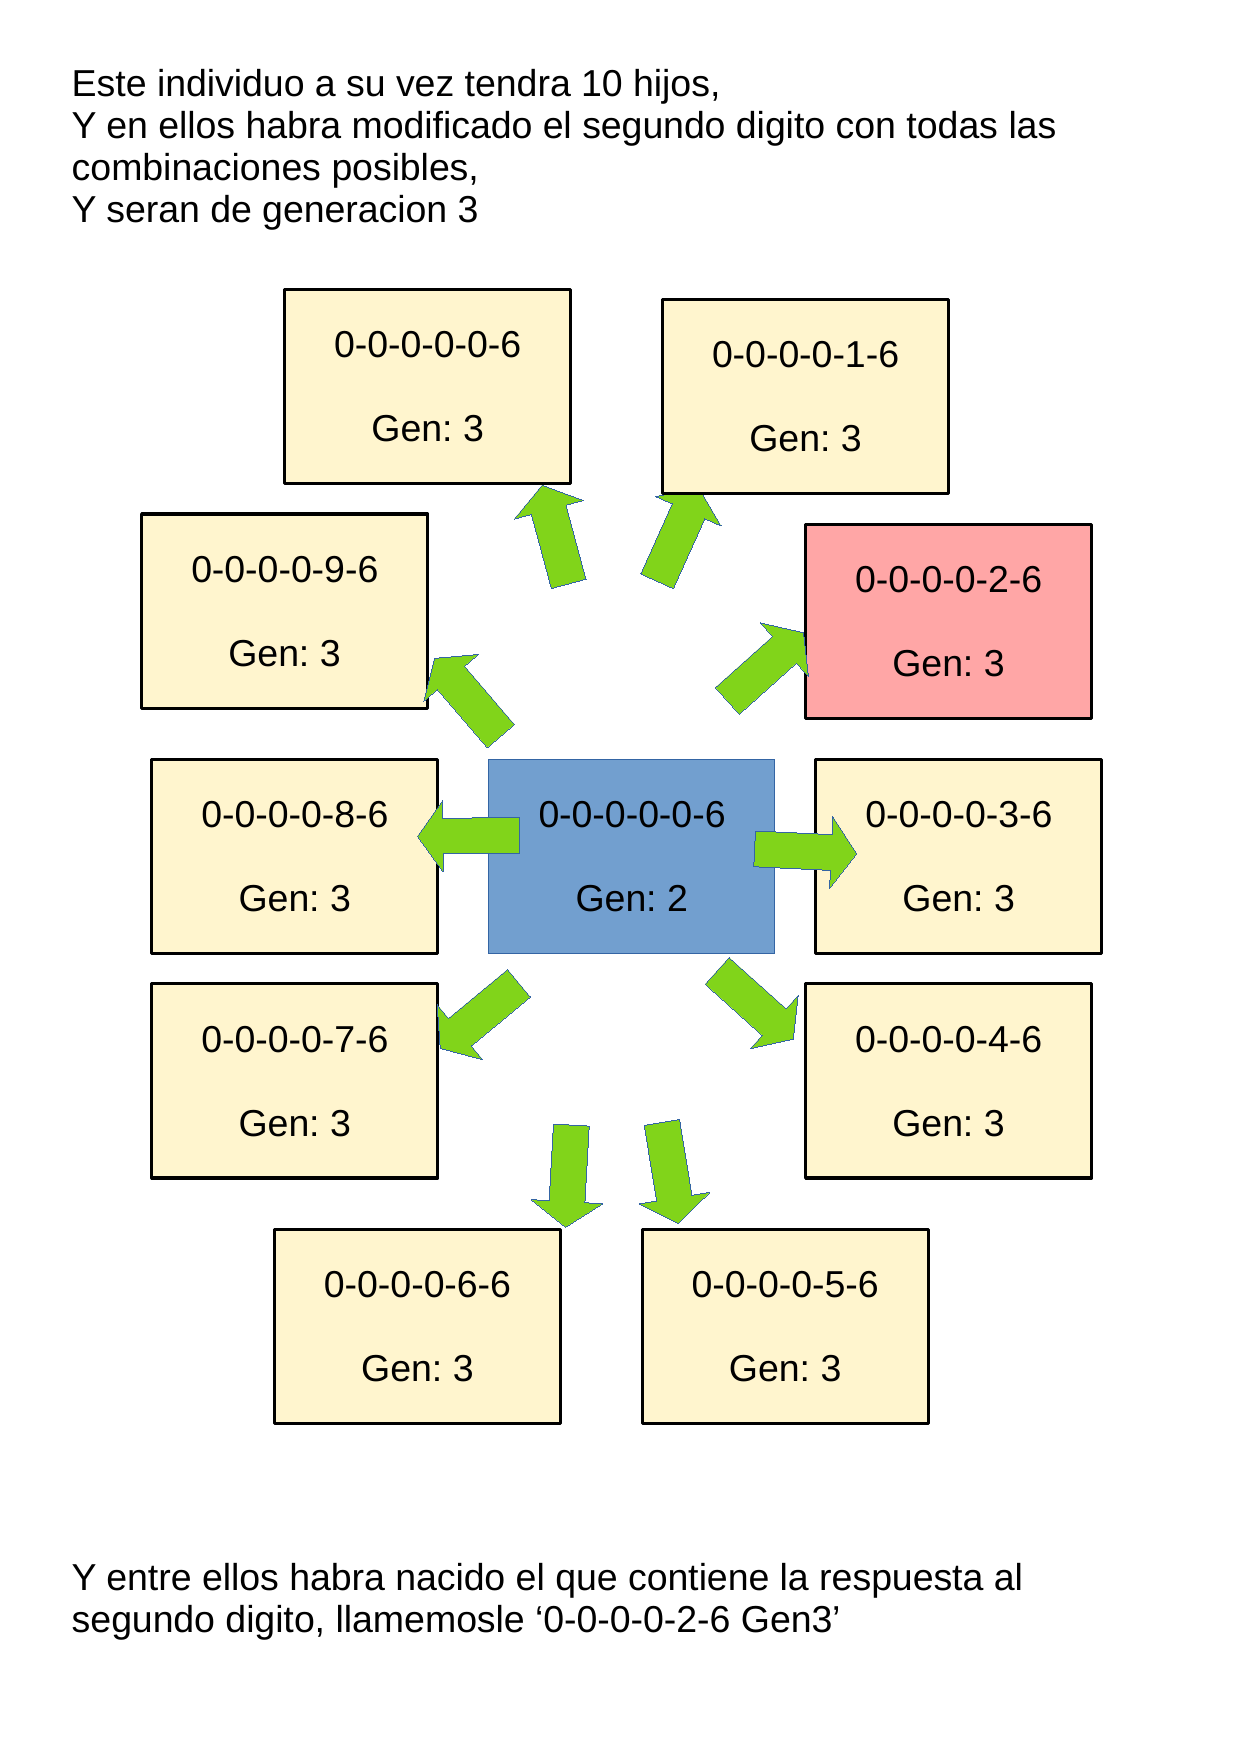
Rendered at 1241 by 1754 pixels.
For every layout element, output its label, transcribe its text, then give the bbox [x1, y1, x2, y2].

text_box 0-0-0-0-4-6 Gen: 3 [805, 983, 1092, 1179]
text_box 0-0-0-0-8-6 Gen: 3 [151, 759, 438, 954]
text_box 0-0-0-0-3-6 Gen: 3 [815, 759, 1102, 954]
text_box 0-0-0-0-9-6 Gen: 3 [141, 514, 428, 709]
text_box 0-0-0-0-6-6 Gen: 3 [274, 1229, 561, 1424]
text_box [640, 494, 722, 589]
text_box [705, 957, 799, 1049]
text_box [531, 1124, 603, 1228]
text_box 0-0-0-0-0-6 Gen: 3 [284, 289, 571, 484]
text_box [715, 622, 809, 715]
text_box [639, 1119, 710, 1224]
text_box [417, 800, 520, 872]
text_box 0-0-0-0-5-6 Gen: 3 [642, 1229, 929, 1424]
text_box 0-0-0-0-7-6 Gen: 3 [151, 983, 438, 1179]
text_box [423, 654, 515, 748]
text_box [753, 816, 857, 889]
text_box 0-0-0-0-0-6 Gen: 2 [488, 759, 775, 954]
text_box [437, 969, 531, 1060]
text_box Este individuo a su vez tendra 10 hijos, Y en ellos habra modificado el segundo digito con todas las combinaciones posibles, Y seran de generacion 3 [56, 55, 1182, 238]
text_box [514, 485, 587, 589]
text_box 0-0-0-0-2-6 Gen: 3 [805, 524, 1092, 719]
text_box Y entre ellos habra nacido el que contiene la respuesta al segundo digito, llamemosle ‘0-0-0-0-2-6 Gen3’ [56, 1549, 1182, 1649]
text_box 0-0-0-0-1-6 Gen: 3 [662, 299, 949, 494]
